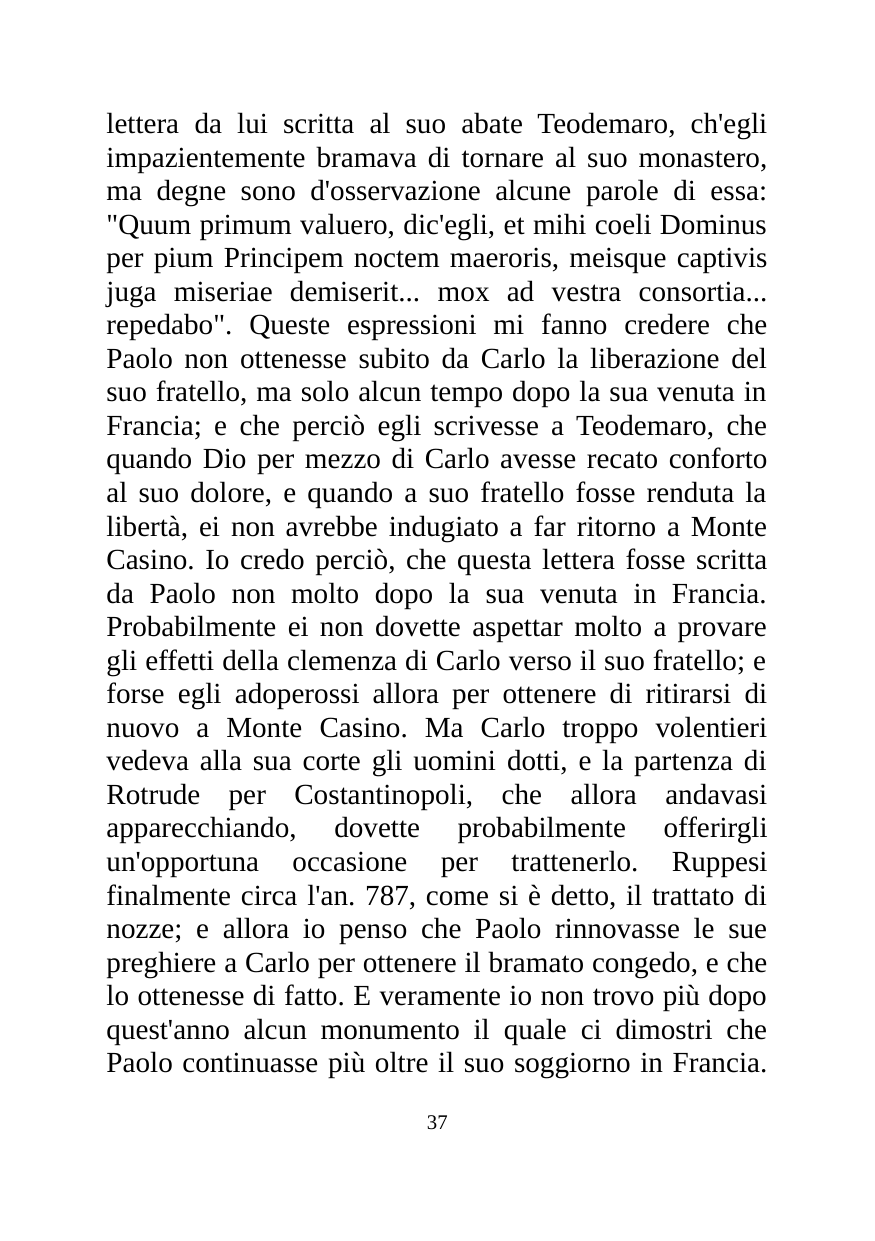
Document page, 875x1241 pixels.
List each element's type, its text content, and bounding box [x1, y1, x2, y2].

text lettera da lui scritta al suo abate Teodemaro, ch'egli impazientemente bramava di tornare al suo monastero, ma degne sono d'osservazione alcune parole di essa: "Quum primum valuero, dic'egli, et mihi coeli Dominus per pium Principem noctem maeroris, meisque captivis juga miseriae demiserit... mox ad vestra consortia... repedabo". Queste espressioni mi fanno credere che Paolo non ottenesse subito da Carlo la liberazione del suo fratello, ma solo alcun tempo dopo la sua venuta in Francia; e che perciò egli scrivesse a Teodemaro, che quando Dio per mezzo di Carlo avesse recato conforto al suo dolore, e quando a suo fratello fosse renduta la libertà, ei non avrebbe indugiato a far ritorno a Monte Casino. Io credo perciò, che questa lettera fosse scritta da Paolo non molto dopo la sua venuta in Francia. Probabilmente ei non dovette aspettar molto a provare gli effetti della clemenza di Carlo verso il suo fratello; e forse egli adoperossi allora per ottenere di ritirarsi di nuovo a Monte Casino. Ma Carlo troppo volentieri vedeva alla sua corte gli uomini dotti, e la partenza di Rotrude per Costantinopoli, che allora andavasi apparecchiando, dovette probabilmente offerirgli un'opportuna occasione per trattenerlo. Ruppesi finalmente circa l'an. 787, come si è detto, il trattato di nozze; e allora io penso che Paolo rinnovasse le sue preghiere a Carlo per ottenere il bramato congedo, e che lo ottenesse di fatto. E veramente io non trovo più dopo quest'anno alcun monumento il quale ci dimostri che Paolo continuasse più oltre il suo soggiorno in Francia. [106, 106, 768, 1079]
